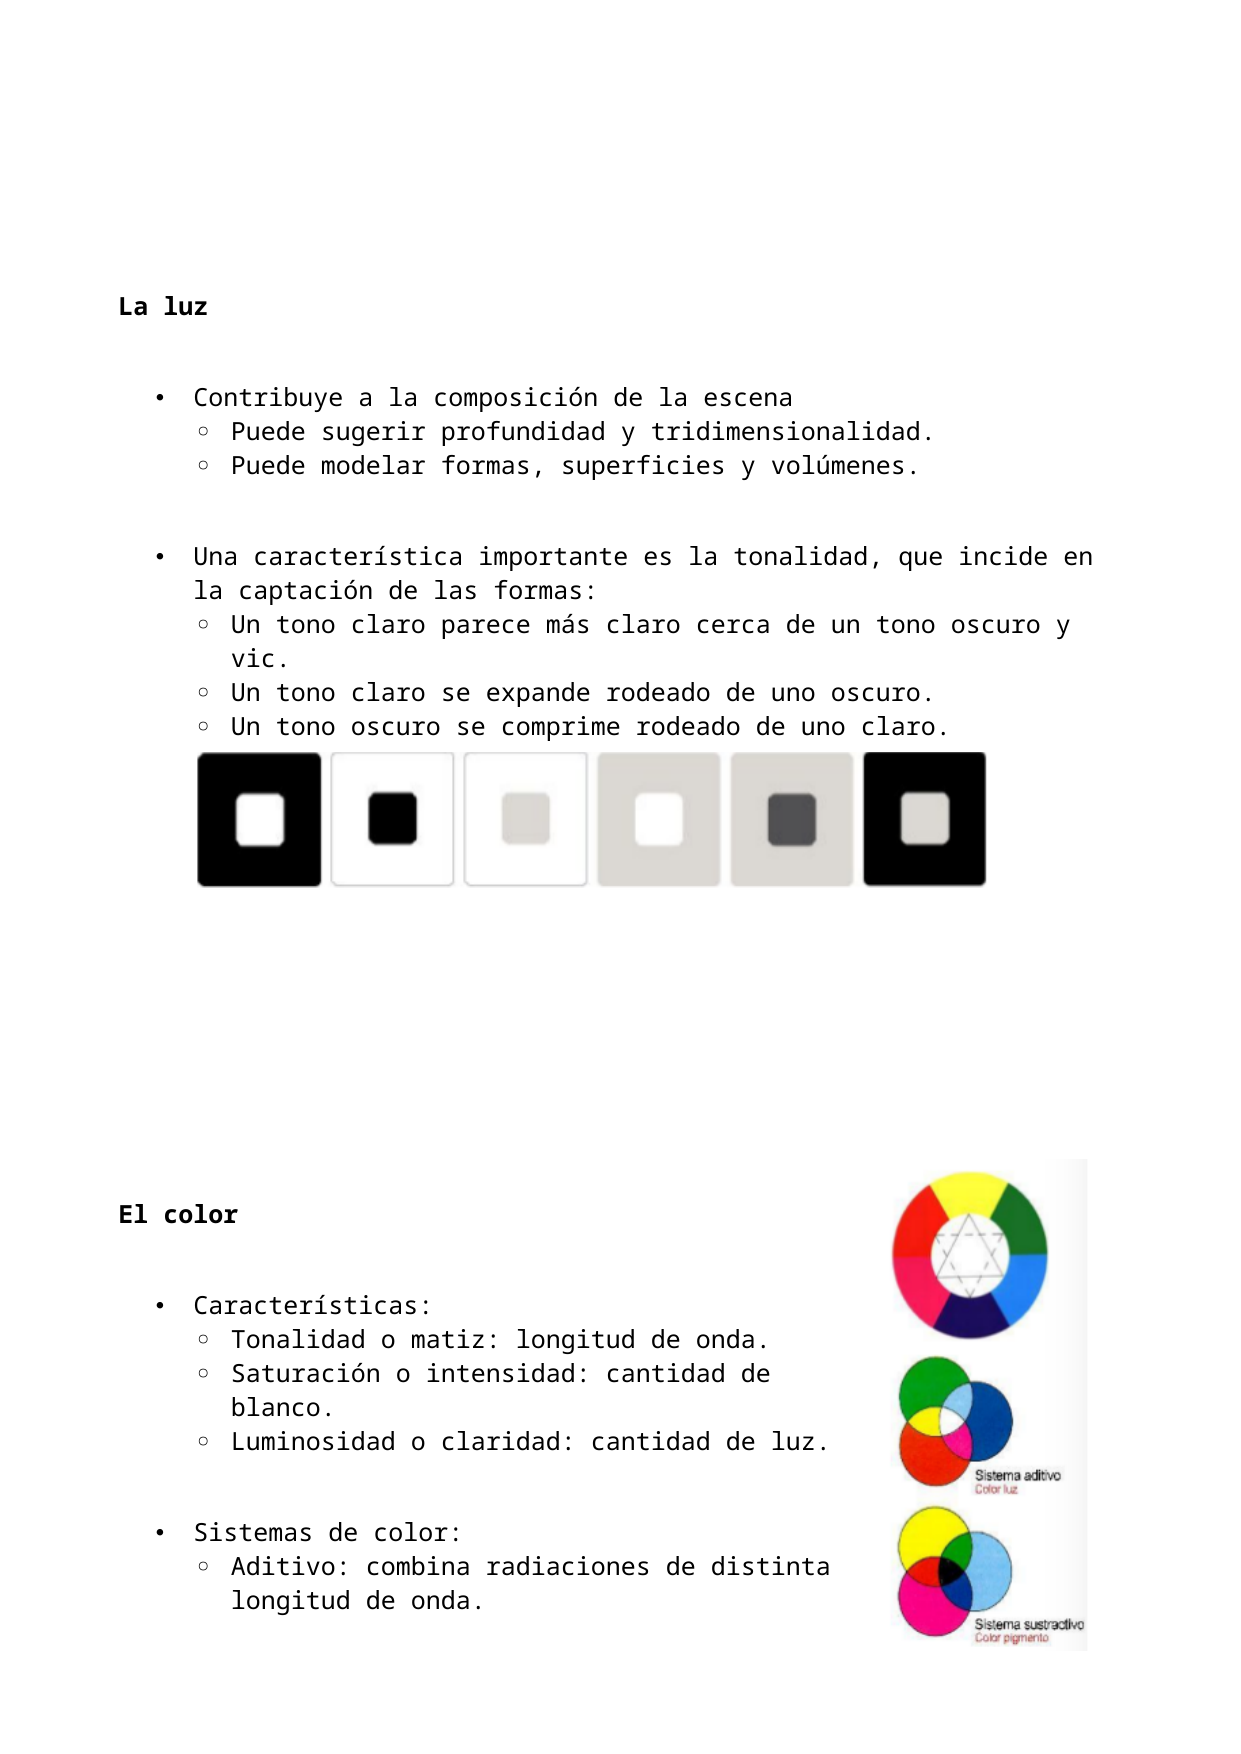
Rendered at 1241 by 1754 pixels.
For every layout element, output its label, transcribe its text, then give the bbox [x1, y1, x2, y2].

text La luz [118, 288, 1122, 322]
text [1088, 1197, 1122, 1231]
list [1088, 1424, 1122, 1458]
list Contribuye a la composición de la escena [156, 379, 1122, 413]
picture [193, 752, 991, 888]
list Tonalidad o matiz: longitud de onda. [193, 1322, 887, 1356]
list Un tono claro se expande rodeado de uno oscuro. [193, 674, 1122, 708]
list [1088, 1515, 1122, 1549]
text El color [118, 1197, 887, 1231]
list Características: [156, 1288, 887, 1322]
list Un tono oscuro se comprime rodeado de uno claro. [193, 708, 1122, 743]
picture [887, 1159, 1088, 1651]
list Un tono claro parece más claro cerca de un tono oscuro y vic. [193, 606, 1122, 674]
list Una característica importante es la tonalidad, que incide en la captación de las formas: [156, 538, 1122, 606]
list [1088, 1288, 1122, 1322]
list Puede modelar formas, superficies y volúmenes. [193, 447, 1122, 481]
list [1088, 1322, 1122, 1356]
list [1088, 1549, 1122, 1617]
list Puede sugerir profundidad y tridimensionalidad. [193, 413, 1122, 447]
list Luminosidad o claridad: cantidad de luz. [193, 1424, 887, 1458]
list Aditivo: combina radiaciones de distinta longitud de onda. [193, 1549, 887, 1617]
list [1088, 1356, 1122, 1424]
list Saturación o intensidad: cantidad de blanco. [193, 1356, 887, 1424]
list Sistemas de color: [156, 1515, 887, 1549]
